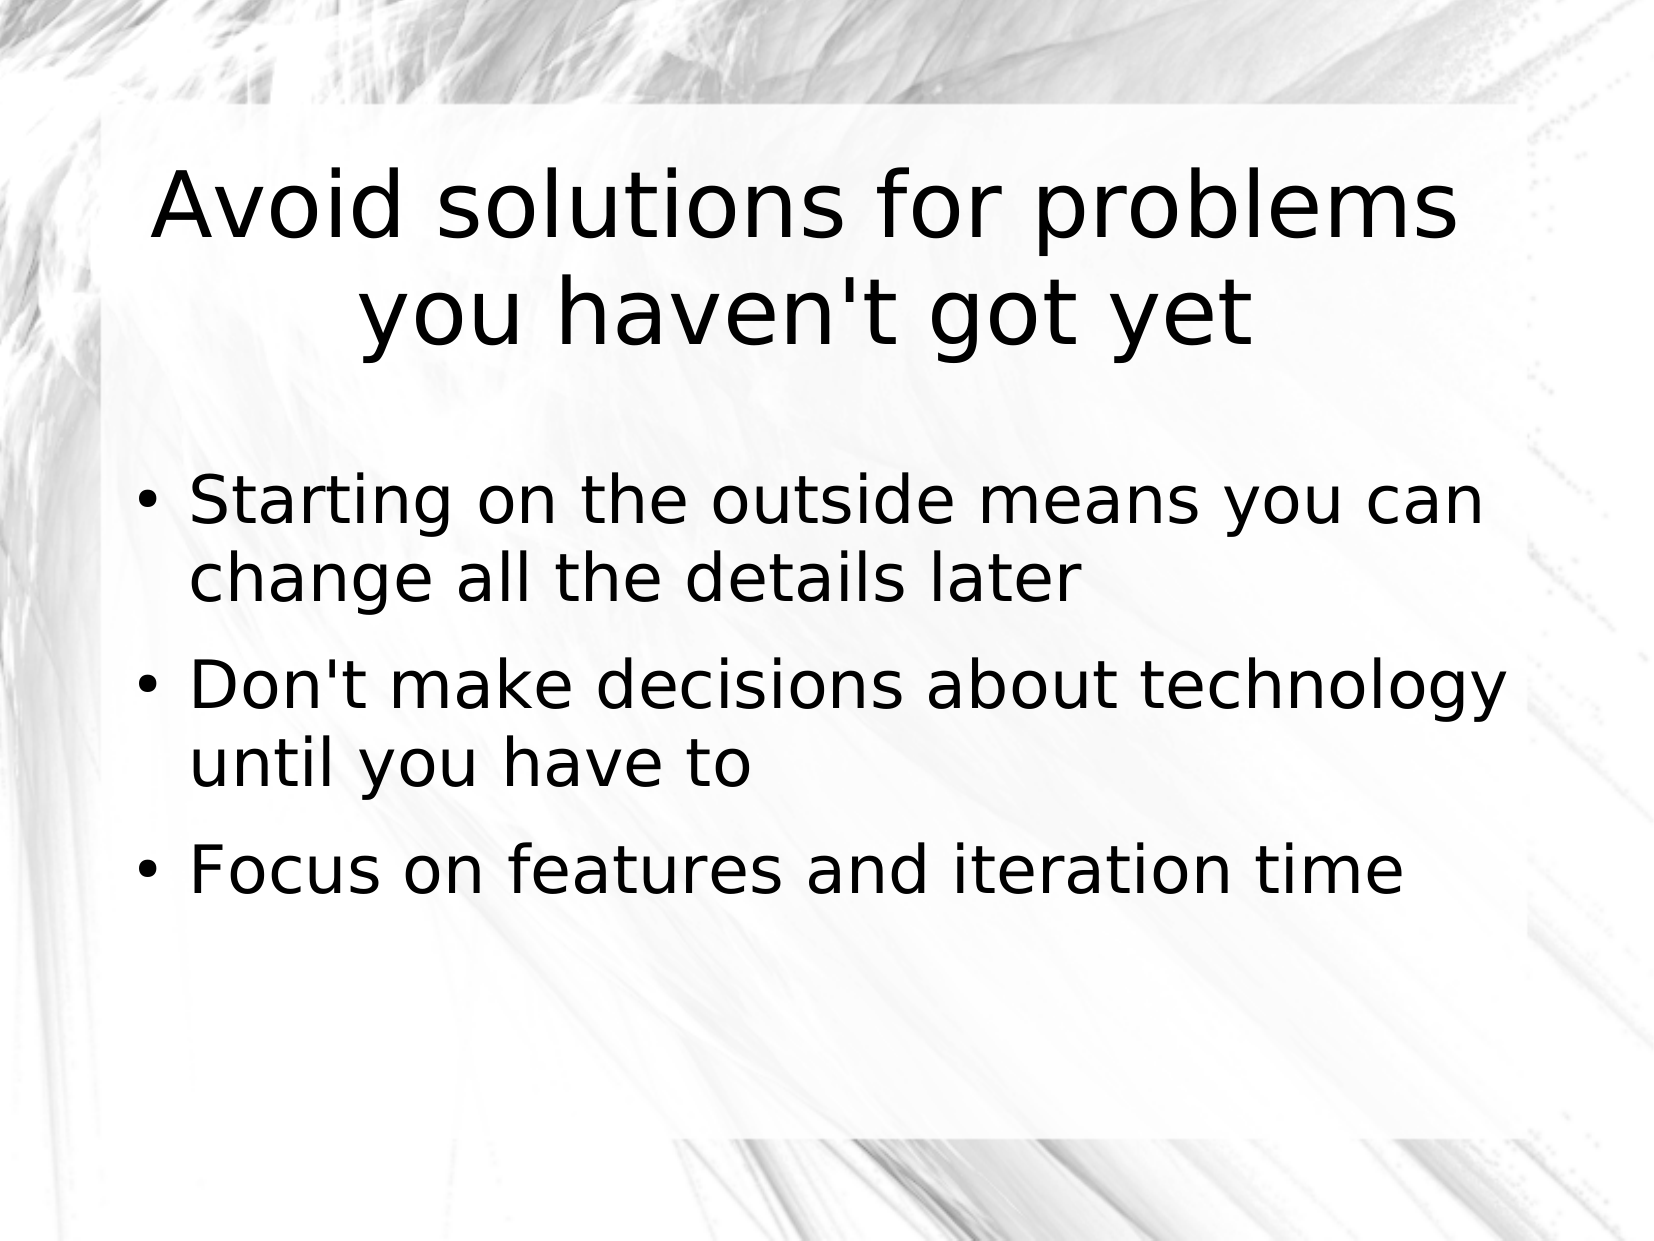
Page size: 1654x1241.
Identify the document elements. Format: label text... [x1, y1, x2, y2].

picture [0, 0, 1654, 1241]
title Avoid solutions for problems you haven't got yet [112, 152, 1501, 367]
list Starting on the outside means you can change all the details later Don't make decisions about technology until you have to Focus on features and iteration time [118, 461, 1571, 1182]
